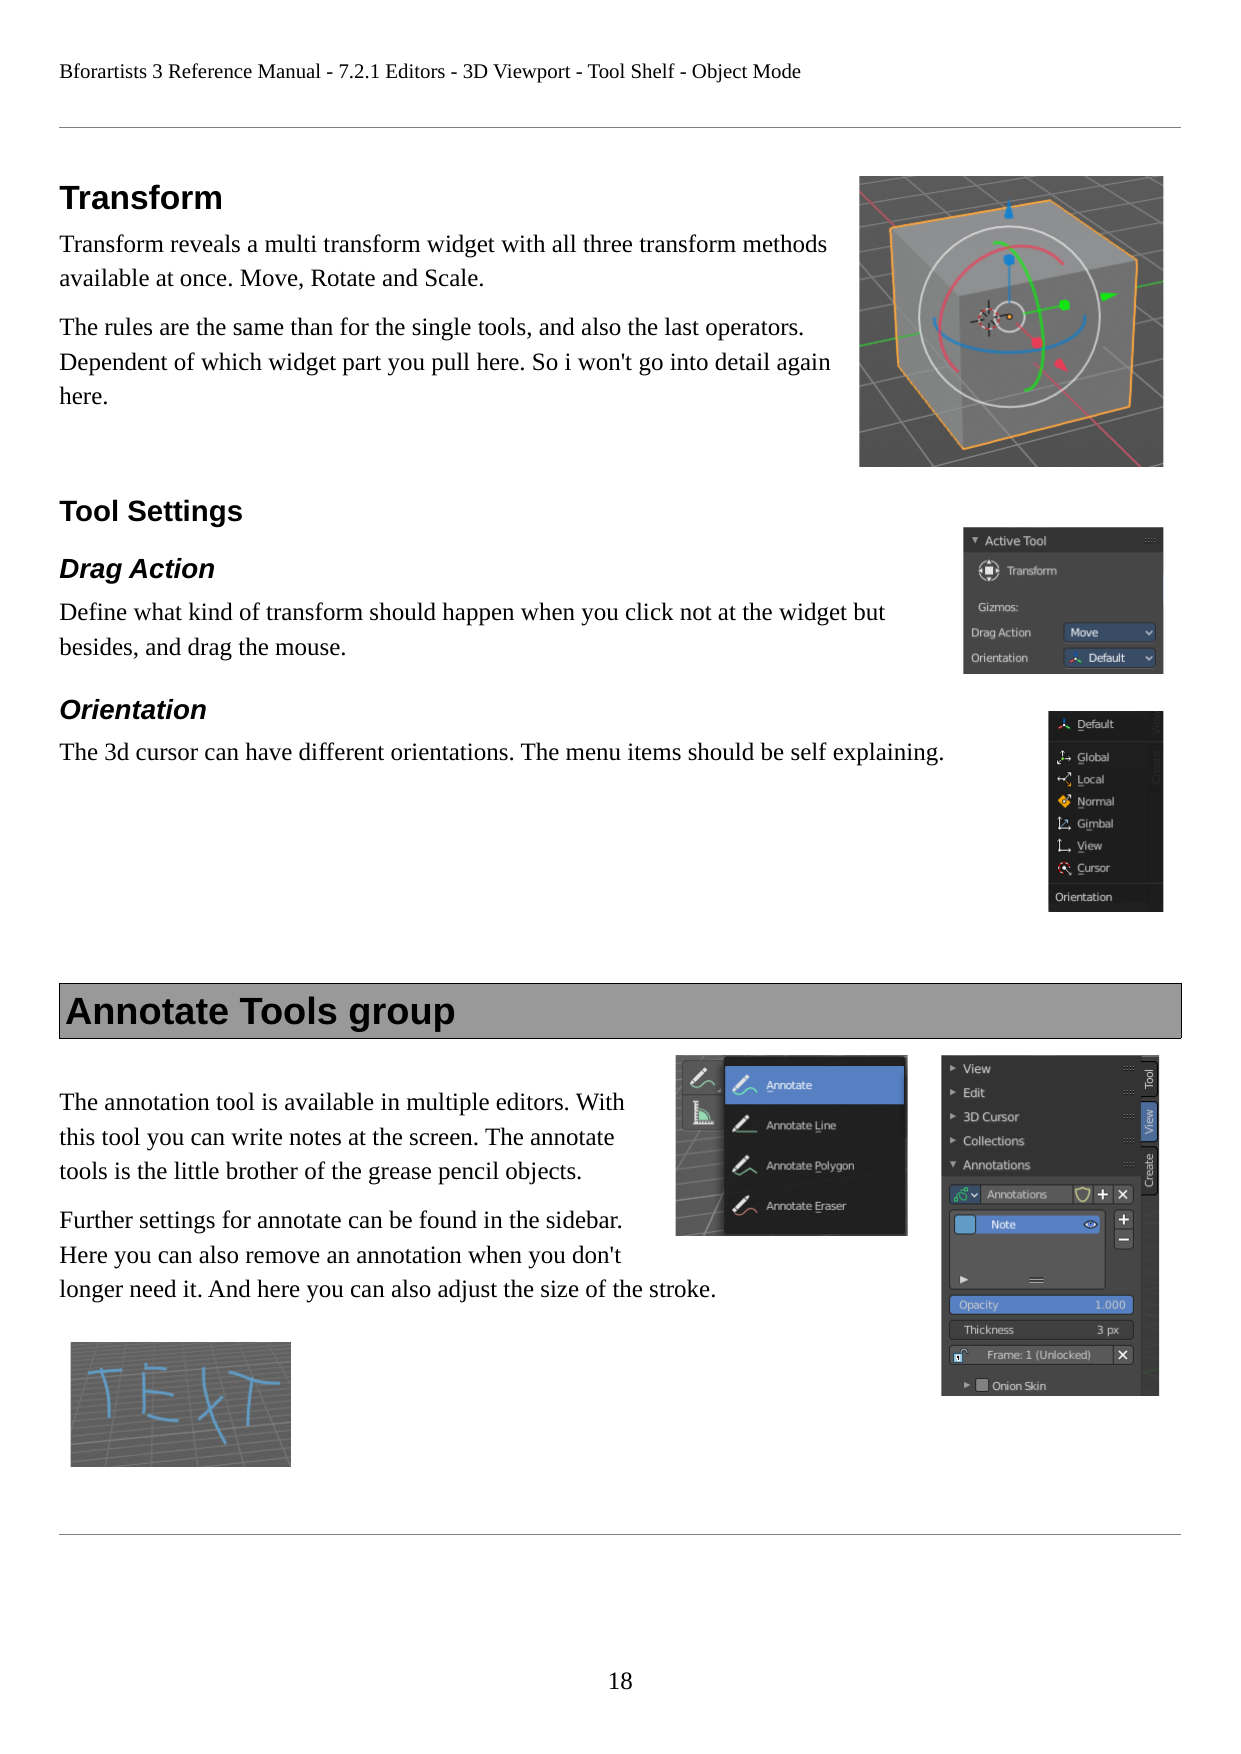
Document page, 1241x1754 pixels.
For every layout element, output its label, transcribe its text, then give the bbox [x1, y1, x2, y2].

subtitle Transform [59, 178, 859, 216]
subtitle Drag Action [59, 553, 963, 584]
picture [70, 1342, 291, 1467]
table_header Annotate Tools group [60, 984, 1181, 1038]
subtitle Tool Settings [59, 494, 1181, 528]
subtitle [1164, 178, 1181, 216]
text Define what kind of transform should happen when you click not at the widget but besides, and drag the mouse. [59, 597, 963, 660]
subtitle [1164, 553, 1181, 584]
subtitle Orientation [59, 693, 1181, 725]
text The annotation tool is available in multiple editors. With this tool you can write notes at the screen. The annotate tools is the little brother of the grease pencil objects. [59, 1087, 675, 1185]
text Further settings for annotate can be found in the sidebar. Here you can also remove an annotation when you don't longer need it. And here you can also adjust the size of the stroke. [59, 1205, 941, 1303]
text Transform reveals a multi transform widget with all three transform methods available at once. Move, Rotate and Scale. [59, 229, 859, 292]
picture [1048, 711, 1164, 912]
text The rules are the same than for the single tools, and also the last operators. Dependent of which widget part you pull here. So i won't go into detail again here. [59, 312, 859, 410]
picture [859, 176, 1164, 467]
picture [941, 1055, 1160, 1396]
text The 3d cursor can have different orientations. The menu items should be self explaining. [59, 737, 1048, 766]
picture [675, 1055, 908, 1236]
picture [963, 527, 1164, 674]
